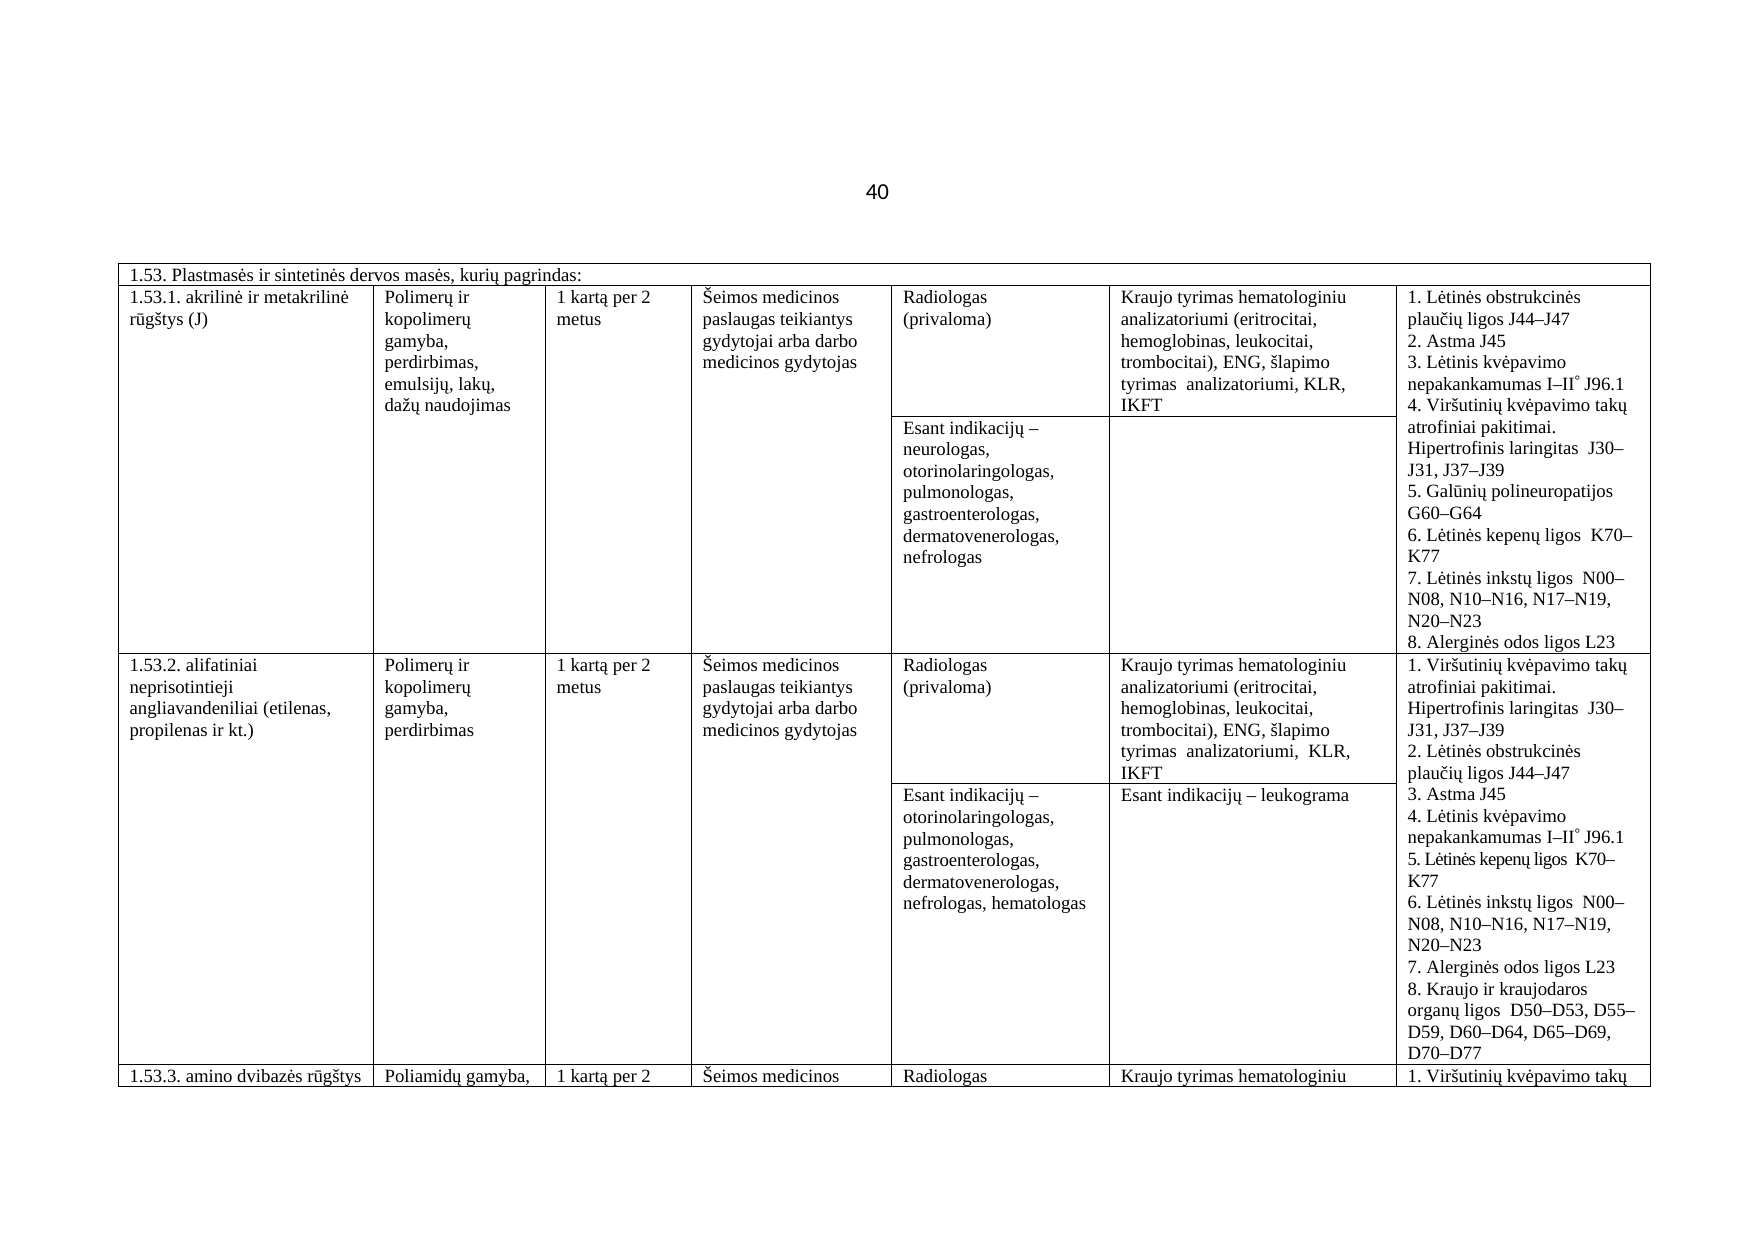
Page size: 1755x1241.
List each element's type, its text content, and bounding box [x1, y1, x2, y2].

table_cell 1 kartą per 2 [546, 1065, 691, 1086]
table_cell Šeimos medicinos paslaugas teikiantys gydytojai arba darbo medicinos gydytojas [692, 286, 891, 653]
table_cell Radiologas (privaloma) [892, 286, 1109, 416]
table_cell 1 kartą per 2 metus [546, 654, 691, 1064]
table_cell Šeimos medicinos [692, 1065, 891, 1086]
table_cell Radiologas (privaloma) [892, 654, 1109, 783]
table_cell 1.53.3. amino dvibazės rūgštys [119, 1065, 373, 1086]
table_cell 1. Lėtinės obstrukcinės plaučių ligos J44–J47 2. Astma J45 3. Lėtinis kvėpavimo nepakankamumas I–II J96.1 4. Viršutinių kvėpavimo takų atrofiniai pakitimai. Hipertrofinis laringitas J30–J31, J37–J39 5. Galūnių polineuropatijos G60–G64 6. Lėtinės kepenų ligos K70–K77 7. Lėtinės inkstų ligos N00–N08, N10–N16, N17–N19, N20–N23 8. Alerginės odos ligos L23 [1397, 286, 1650, 653]
table_cell Esant indikacijų – otorinolaringologas, pulmonologas, gastroenterologas, dermatovenerologas, nefrologas, hematologas [892, 784, 1109, 1064]
table_cell Polimerų ir kopolimerų gamyba, perdirbimas, emulsijų, lakų, dažų naudojimas [374, 286, 545, 653]
table_cell Radiologas [892, 1065, 1109, 1086]
table_cell 1.53.1. akrilinė ir metakrilinė rūgštys (J) [119, 286, 373, 653]
table_cell Esant indikacijų – leukograma [1110, 784, 1396, 1064]
table_cell 1 kartą per 2 metus [546, 286, 691, 653]
table_cell Kraujo tyrimas hematologiniu [1110, 1065, 1396, 1086]
table_cell Šeimos medicinos paslaugas teikiantys gydytojai arba darbo medicinos gydytojas [692, 654, 891, 1064]
table_cell 1.53.2. alifatiniai neprisotintieji angliavandeniliai (etilenas, propilenas ir kt.) [119, 654, 373, 1064]
table_cell Polimerų ir kopolimerų gamyba, perdirbimas [374, 654, 545, 1064]
table_cell Esant indikacijų – neurologas, otorinolaringologas, pulmonologas, gastroenterologas, dermatovenerologas, nefrologas [892, 417, 1109, 653]
table_cell [1110, 417, 1396, 653]
table_header 1.53. Plastmasės ir sintetinės dervos masės, kurių pagrindas: [119, 264, 1650, 285]
table_cell Kraujo tyrimas hematologiniu analizatoriumi (eritrocitai, hemoglobinas, leukocitai, trombocitai), ENG, šlapimo tyrimas analizatoriumi, KLR, IKFT [1110, 286, 1396, 416]
table_cell Poliamidų gamyba, [374, 1065, 545, 1086]
table_cell 1. Viršutinių kvėpavimo takų [1397, 1065, 1650, 1086]
table_cell 1. Viršutinių kvėpavimo takų atrofiniai pakitimai. Hipertrofinis laringitas J30–J31, J37–J39 2. Lėtinės obstrukcinės plaučių ligos J44–J47 3. Astma J45 4. Lėtinis kvėpavimo nepakankamumas I–II J96.1 5. Lėtinės kepenų ligos K70–K77 6. Lėtinės inkstų ligos N00–N08, N10–N16, N17–N19, N20–N23 7. Alerginės odos ligos L23 8. Kraujo ir kraujodaros organų ligos D50–D53, D55–D59, D60–D64, D65–D69, D70–D77 [1397, 654, 1650, 1064]
table_cell Kraujo tyrimas hematologiniu analizatoriumi (eritrocitai, hemoglobinas, leukocitai, trombocitai), ENG, šlapimo tyrimas analizatoriumi, KLR, IKFT [1110, 654, 1396, 783]
